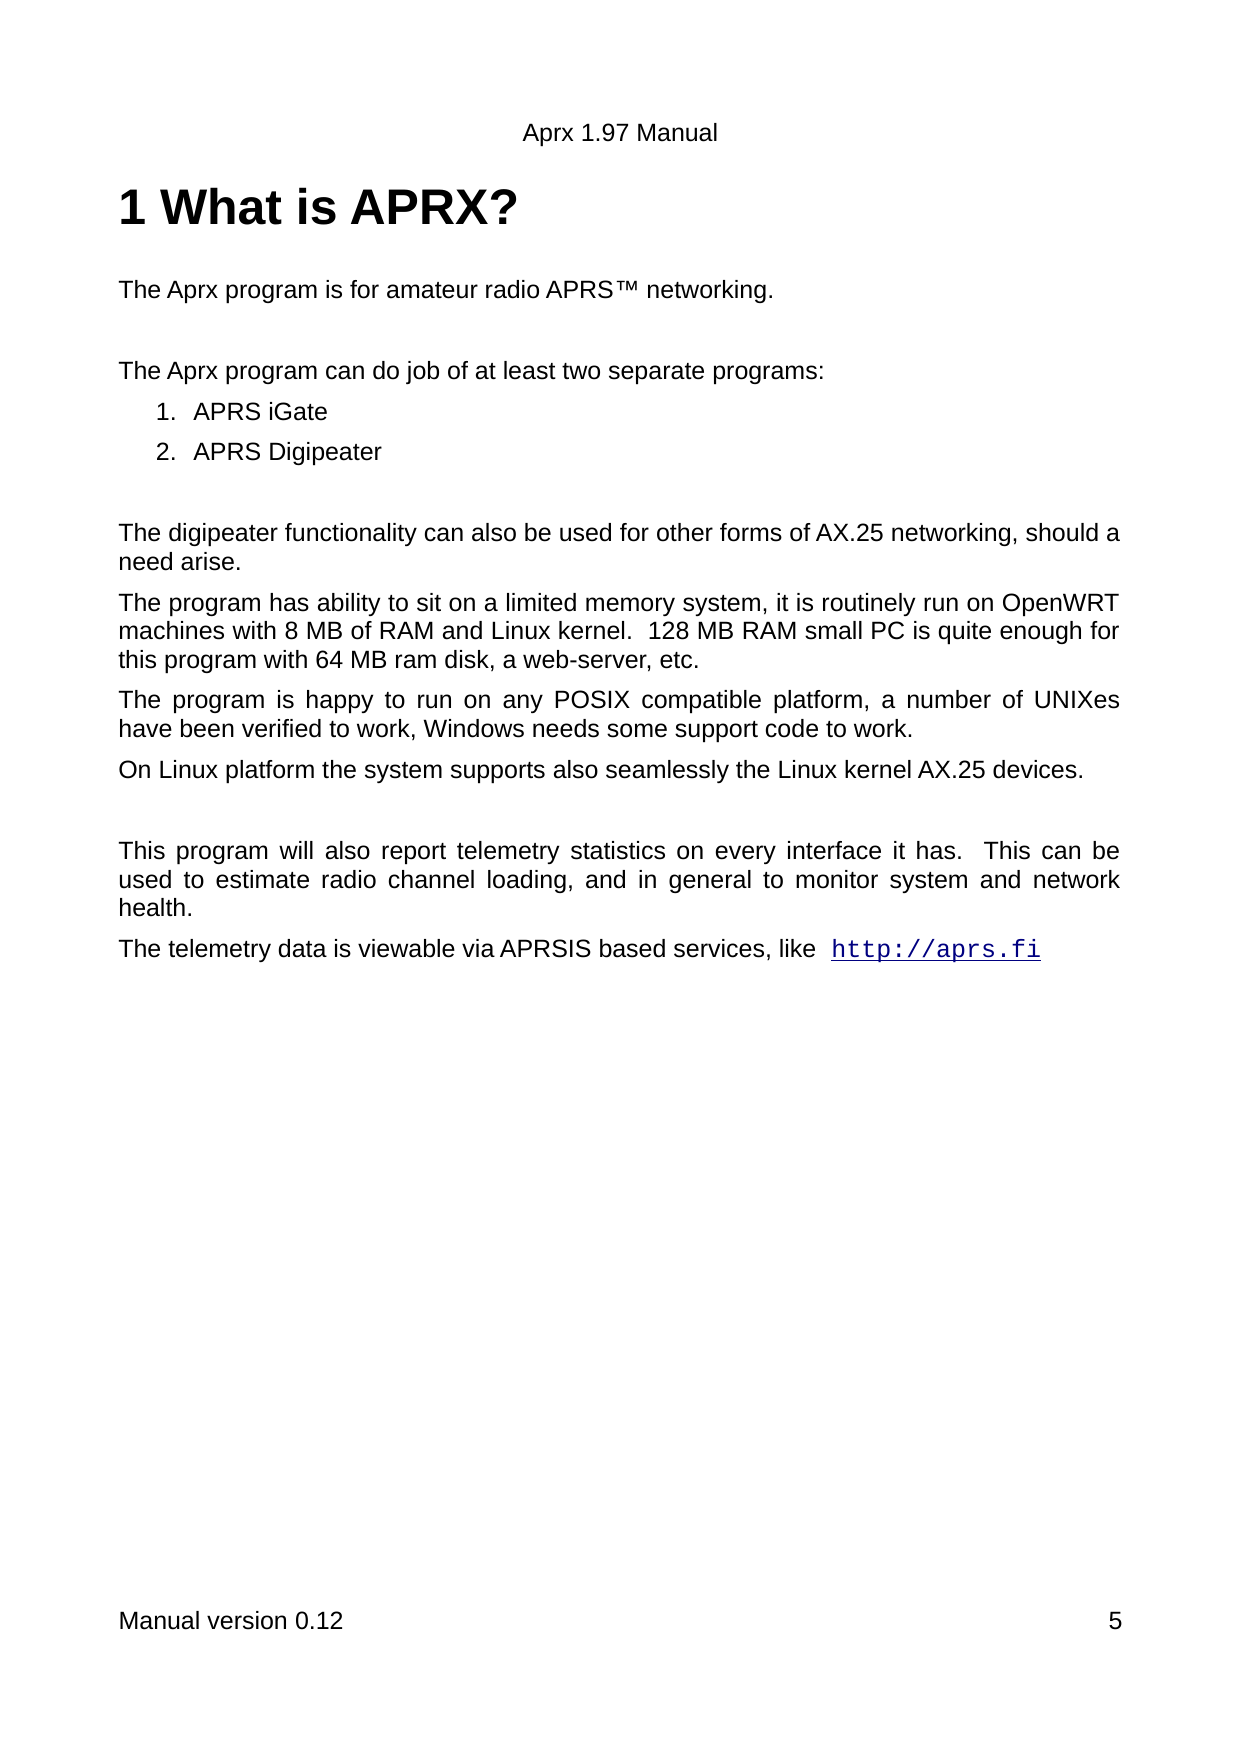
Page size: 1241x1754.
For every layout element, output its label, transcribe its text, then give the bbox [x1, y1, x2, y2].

text The Aprx program is for amateur radio APRS™ networking. [118, 275, 1122, 304]
text The program has ability to sit on a limited memory system, it is routinely run on OpenWRT machines with 8 MB of RAM and Linux kernel. 128 MB RAM small PC is quite enough for this program with 64 MB ram disk, a web-server, etc. [118, 587, 1122, 674]
list APRS Digipeater [156, 437, 1122, 466]
text The telemetry data is viewable via APRSIS based services, like http://aprs.fi [118, 934, 1122, 965]
list APRS iGate [156, 397, 1122, 425]
subtitle What is APRX? [118, 177, 1122, 234]
text The program is happy to run on any POSIX compatible platform, a number of UNIXes have been verified to work, Windows needs some support code to work. [118, 686, 1122, 743]
text This program will also report telemetry statistics on every interface it has. This can be used to estimate radio channel loading, and in general to monitor system and network health. [118, 836, 1122, 922]
text The Aprx program can do job of at least two separate programs: [118, 356, 1122, 385]
text The digipeater functionality can also be used for other forms of AX.25 networking, should a need arise. [118, 518, 1122, 576]
text On Linux platform the system supports also seamlessly the Linux kernel AX.25 devices. [118, 755, 1122, 783]
